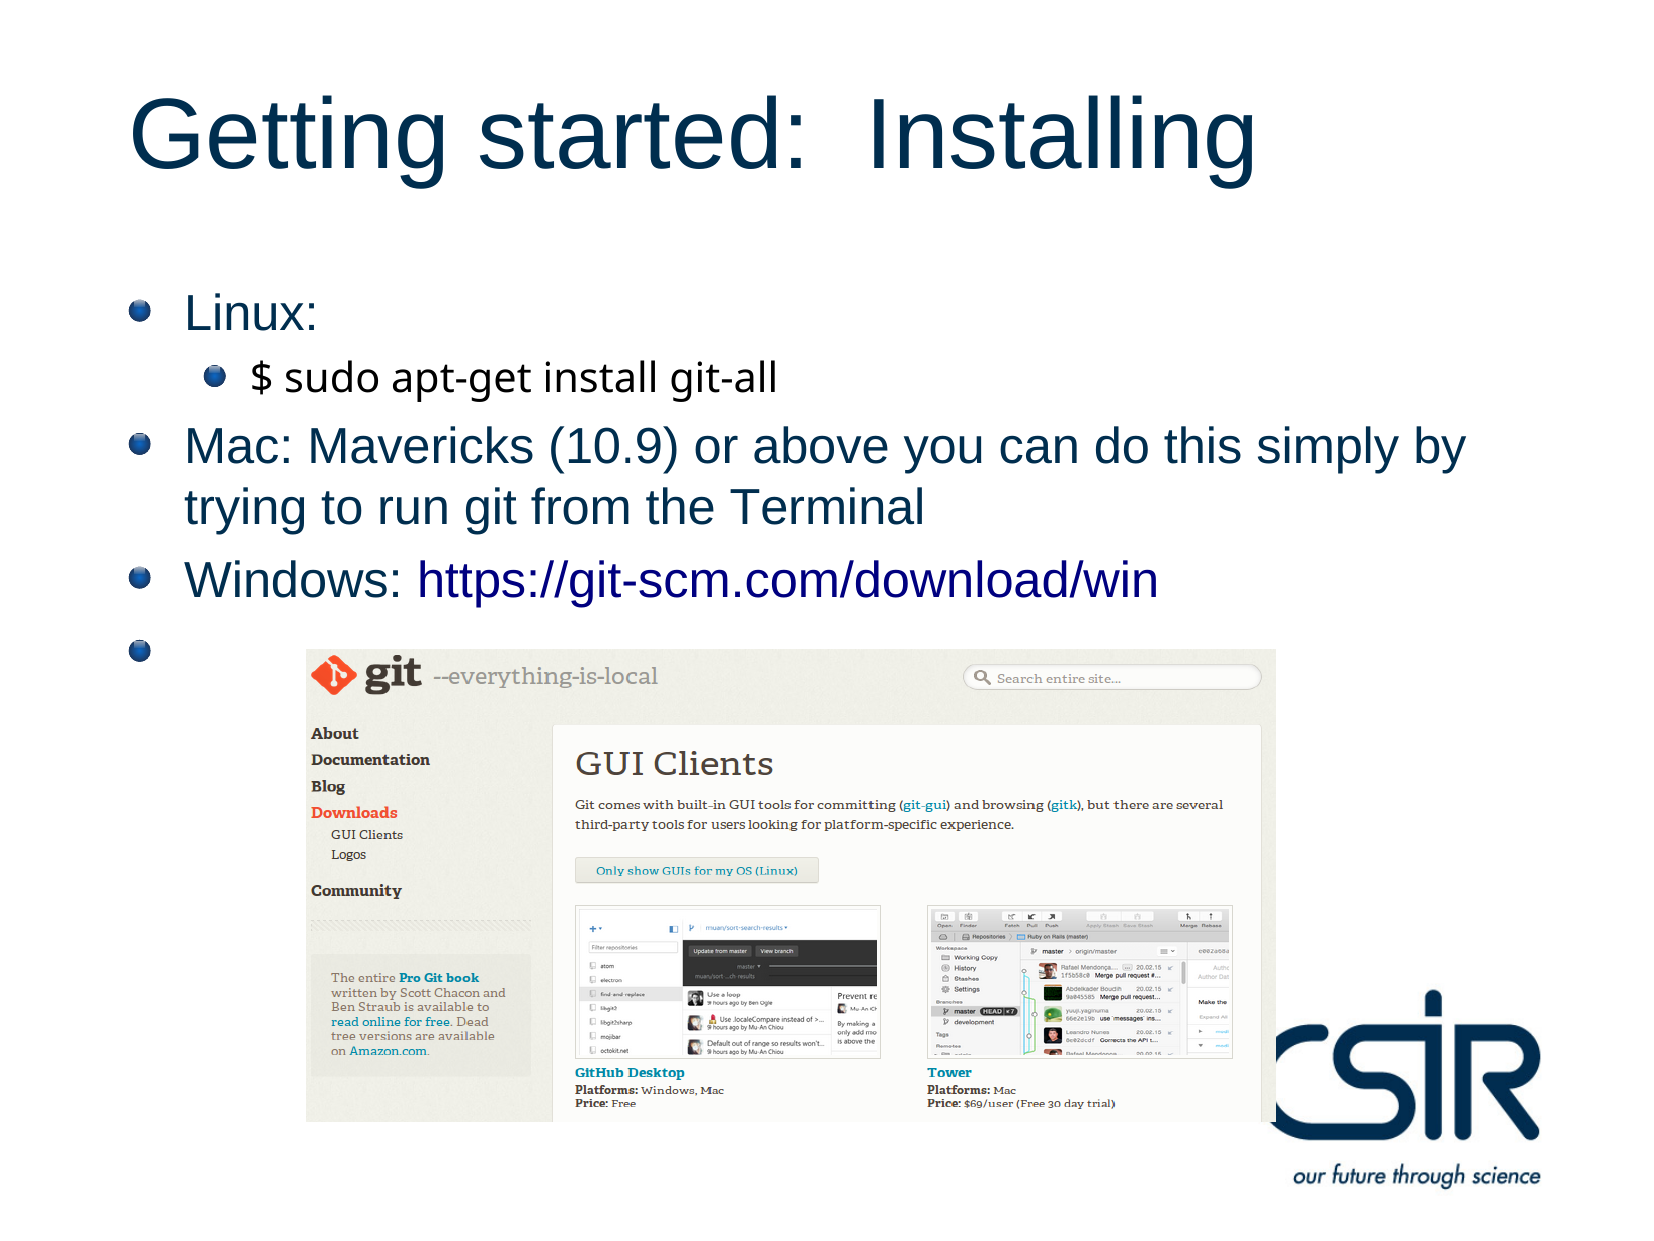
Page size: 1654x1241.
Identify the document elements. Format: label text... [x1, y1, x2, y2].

picture [306, 649, 1653, 1240]
title Getting started: Installing [128, 68, 1534, 248]
list Linux: $ sudo apt-get install git-all Mac: Mavericks (10.9) or above you can do this simply by trying to run git from the Terminal Windows: https://git-scm.com/download/win [128, 280, 1534, 944]
